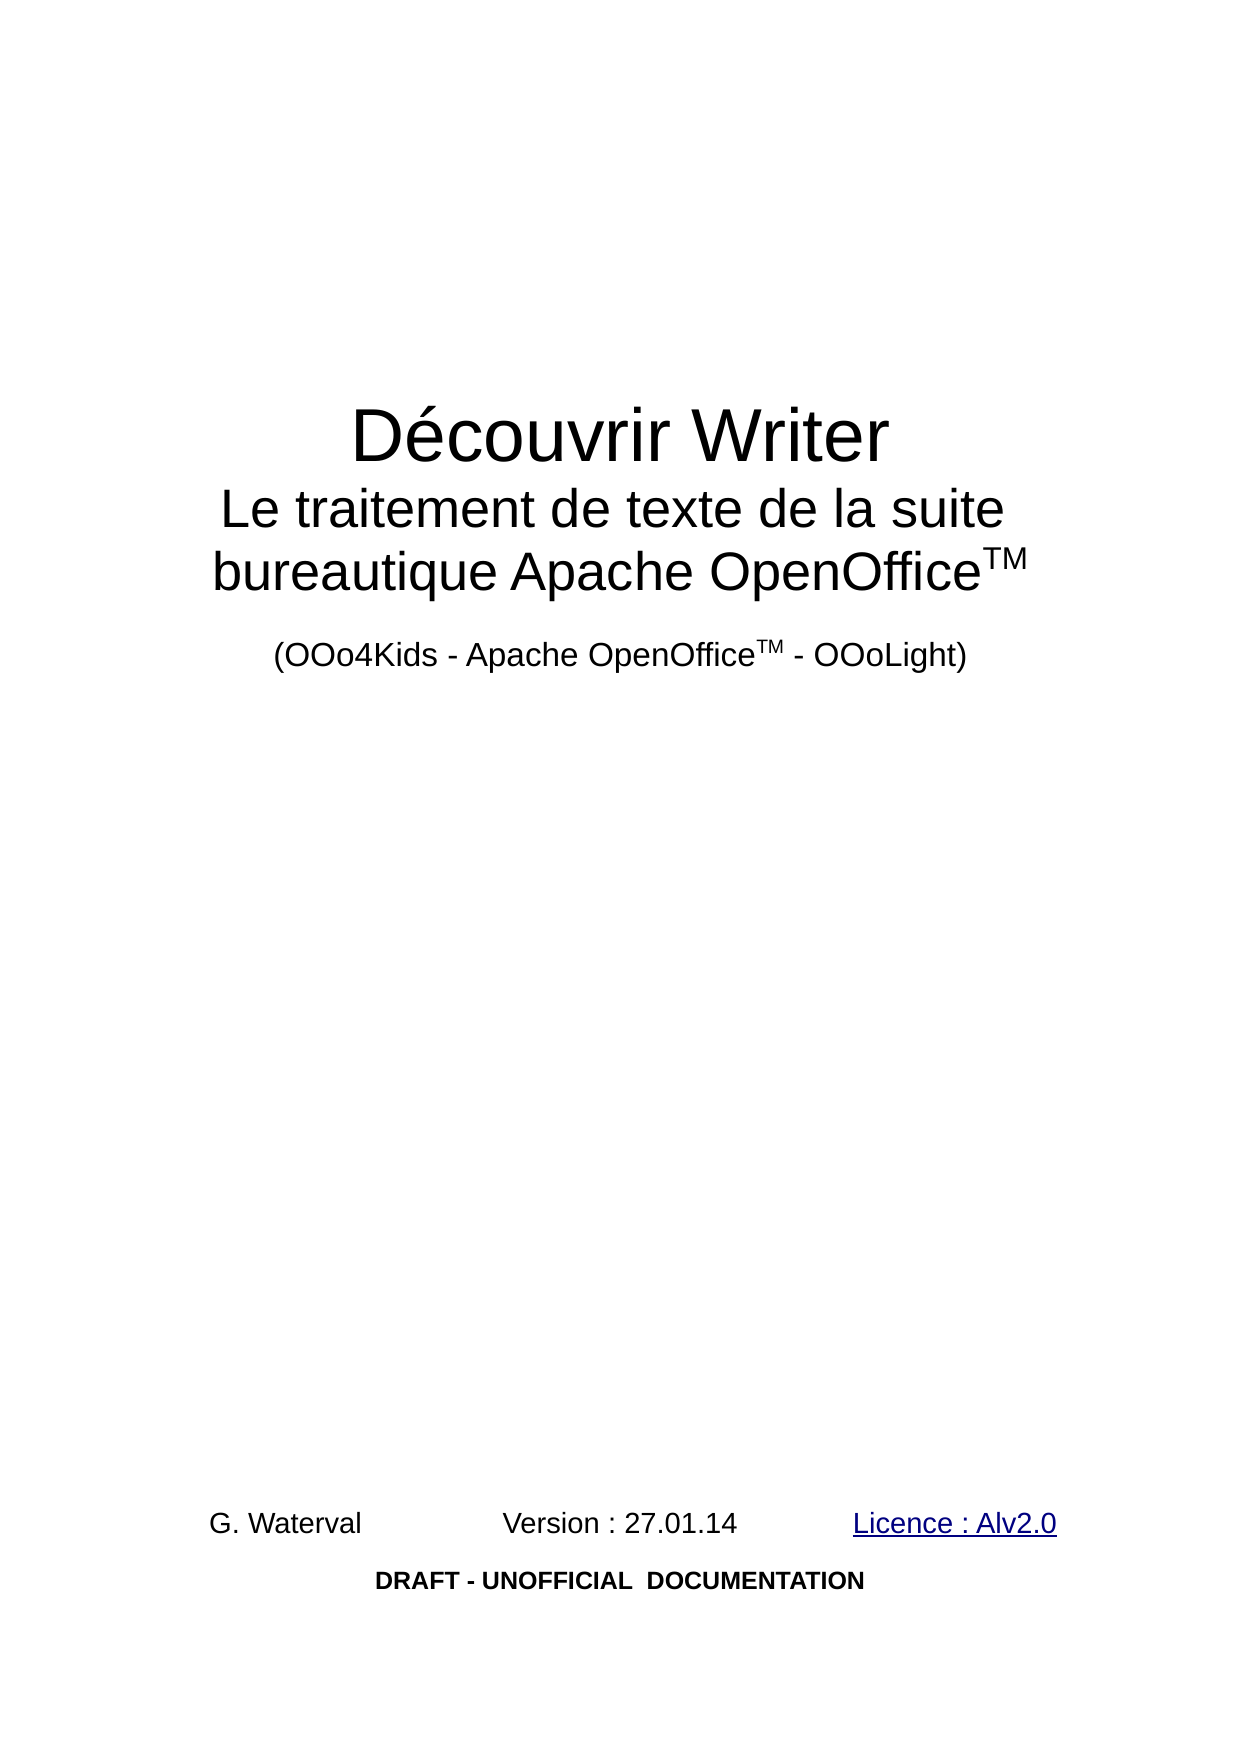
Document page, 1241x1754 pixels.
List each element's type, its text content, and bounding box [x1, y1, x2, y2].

table_header Version : 27.01.14 [453, 1500, 787, 1545]
text Le traitement de texte de la suite bureautique Apache OpenOfficeTM [118, 477, 1122, 601]
table_header G. Waterval [118, 1500, 453, 1545]
text (OOo4Kids - Apache OpenOfficeTM - OOoLight) [118, 636, 1122, 674]
table_header Licence : Alv2.0 [788, 1500, 1122, 1545]
text Découvrir Writer [118, 391, 1122, 477]
text DRAFT - UNOFFICIAL DOCUMENTATION [118, 1566, 1122, 1595]
